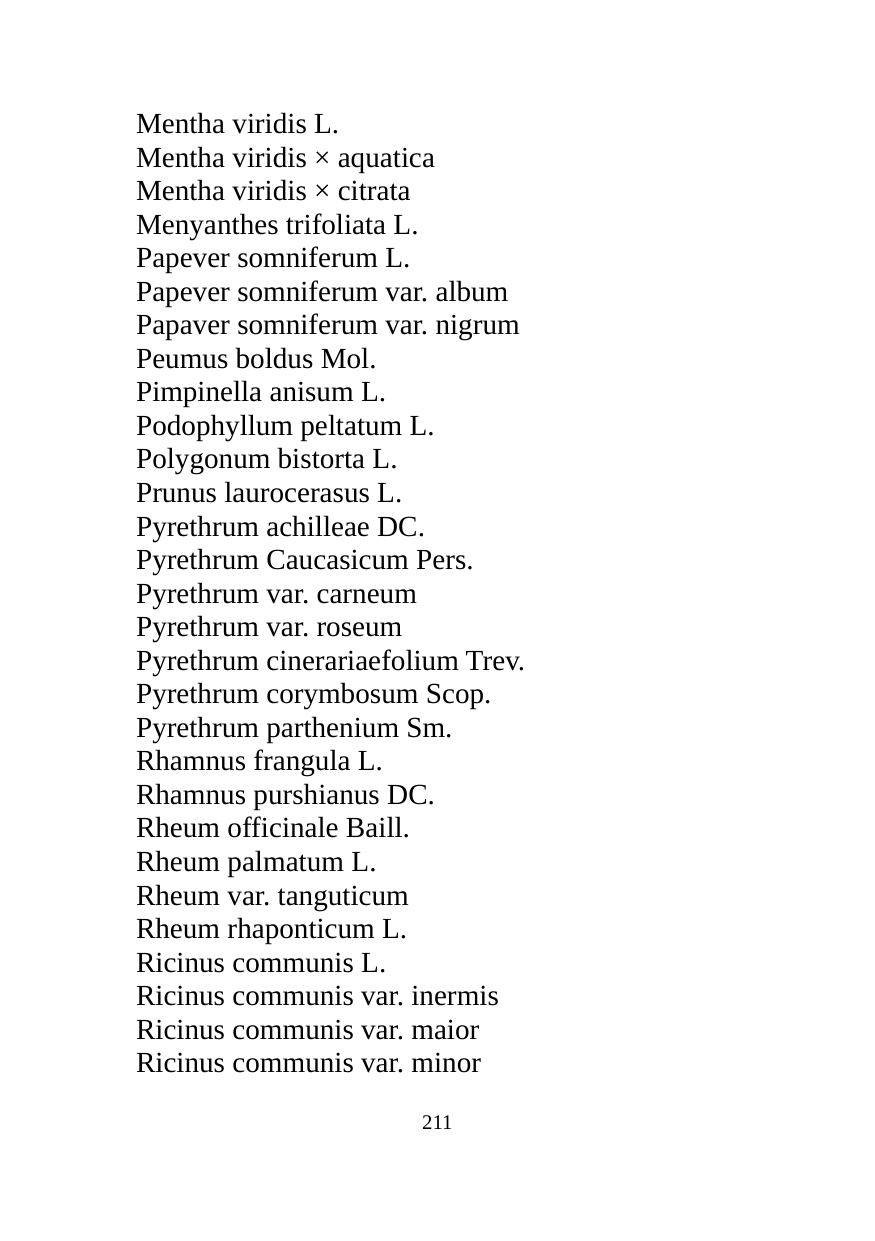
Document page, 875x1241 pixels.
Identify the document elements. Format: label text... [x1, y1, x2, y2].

text Pyrethrum parthenium Sm. [106, 710, 768, 743]
text Rhamnus purshianus DC. [106, 777, 768, 811]
text Mentha viridis × citrata [106, 173, 768, 207]
text Rheum officinale Baill. [106, 811, 768, 844]
text Pyrethrum corymbosum Scop. [106, 676, 768, 710]
text Mentha viridis L. [106, 106, 768, 140]
text Ricinus communis var. inermis [106, 978, 768, 1012]
text Ricinus communis L. [106, 945, 768, 978]
text Papaver somniferum var. nigrum [106, 307, 768, 341]
text Papever somniferum var. album [106, 274, 768, 307]
text Papever somniferum L. [106, 240, 768, 274]
text Podophyllum peltatum L. [106, 408, 768, 442]
text Pyrethrum var. carneum [106, 576, 768, 609]
text Pyrethrum cinerariaefolium Trev. [106, 643, 768, 676]
text Rheum palmatum L. [106, 844, 768, 878]
text Rhamnus frangula L. [106, 743, 768, 777]
text Menyanthes trifoliata L. [106, 207, 768, 240]
text Pyrethrum achilleae DC. [106, 509, 768, 542]
text Ricinus communis var. minor [106, 1045, 768, 1079]
text Peumus boldus Mol. [106, 341, 768, 374]
text Prunus laurocerasus L. [106, 475, 768, 509]
text Pyrethrum var. roseum [106, 609, 768, 643]
text Ricinus communis var. maior [106, 1012, 768, 1045]
text Polygonum bistorta L. [106, 442, 768, 475]
text Rheum var. tanguticum [106, 878, 768, 911]
text Mentha viridis × aquatica [106, 140, 768, 173]
text Pyrethrum Caucasicum Pers. [106, 542, 768, 576]
text Pimpinella anisum L. [106, 374, 768, 408]
text Rheum rhaponticum L. [106, 911, 768, 945]
